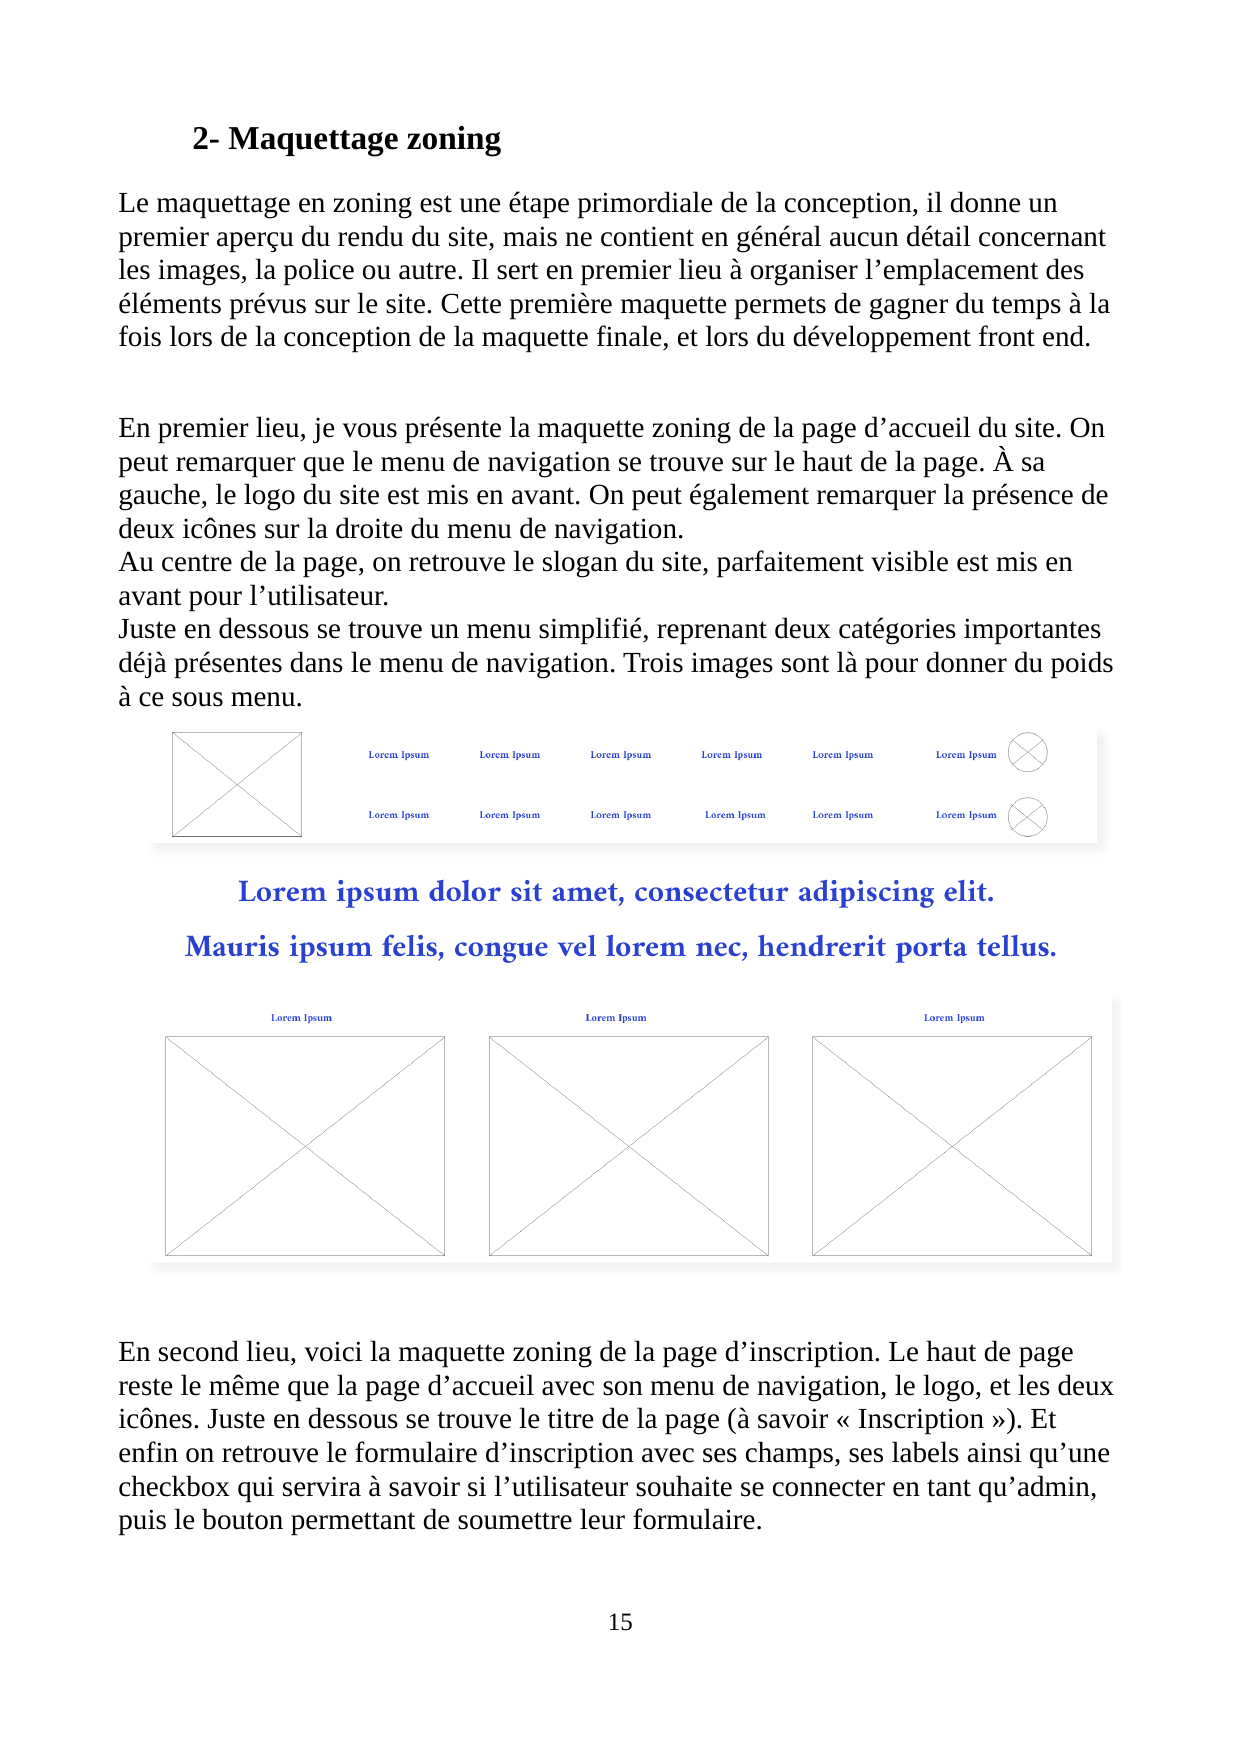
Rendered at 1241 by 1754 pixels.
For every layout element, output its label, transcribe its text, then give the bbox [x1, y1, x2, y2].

text Juste en dessous se trouve un menu simplifié, reprenant deux catégories importantes déjà présentes dans le menu de navigation. Trois images sont là pour donner du poids à ce sous menu. [118, 612, 1122, 712]
text En second lieu, voici la maquette zoning de la page d’inscription. Le haut de page reste le même que la page d’accueil avec son menu de navigation, le logo, et les deux icônes. Juste en dessous se trouve le titre de la page (à savoir « Inscription »). Et enfin on retrouve le formulaire d’inscription avec ses champs, ses labels ainsi qu’une checkbox qui servira à savoir si l’utilisateur souhaite se connecter en tant qu’admin, puis le bouton permettant de soumettre leur formulaire. [118, 1334, 1122, 1536]
text Au centre de la page, on retrouve le slogan du site, parfaitement visible est mis en avant pour l’utilisateur. [118, 544, 1122, 612]
text 2- Maquettage zoning [118, 118, 1122, 156]
text Le maquettage en zoning est une étape primordiale de la conception, il donne un premier aperçu du rendu du site, mais ne contient en général aucun détail concernant les images, la police ou autre. Il sert en premier lieu à organiser l’emplacement des éléments prévus sur le site. Cette première maquette permets de gagner du temps à la fois lors de la conception de la maquette finale, et lors du développement front end. [118, 185, 1122, 353]
text En premier lieu, je vous présente la maquette zoning de la page d’accueil du site. On peut remarquer que le menu de navigation se trouve sur le haut de la page. À sa gauche, le logo du site est mis en avant. On peut également remarquer la présence de deux icônes sur la droite du menu de navigation. [118, 410, 1122, 544]
picture [118, 712, 1123, 1277]
